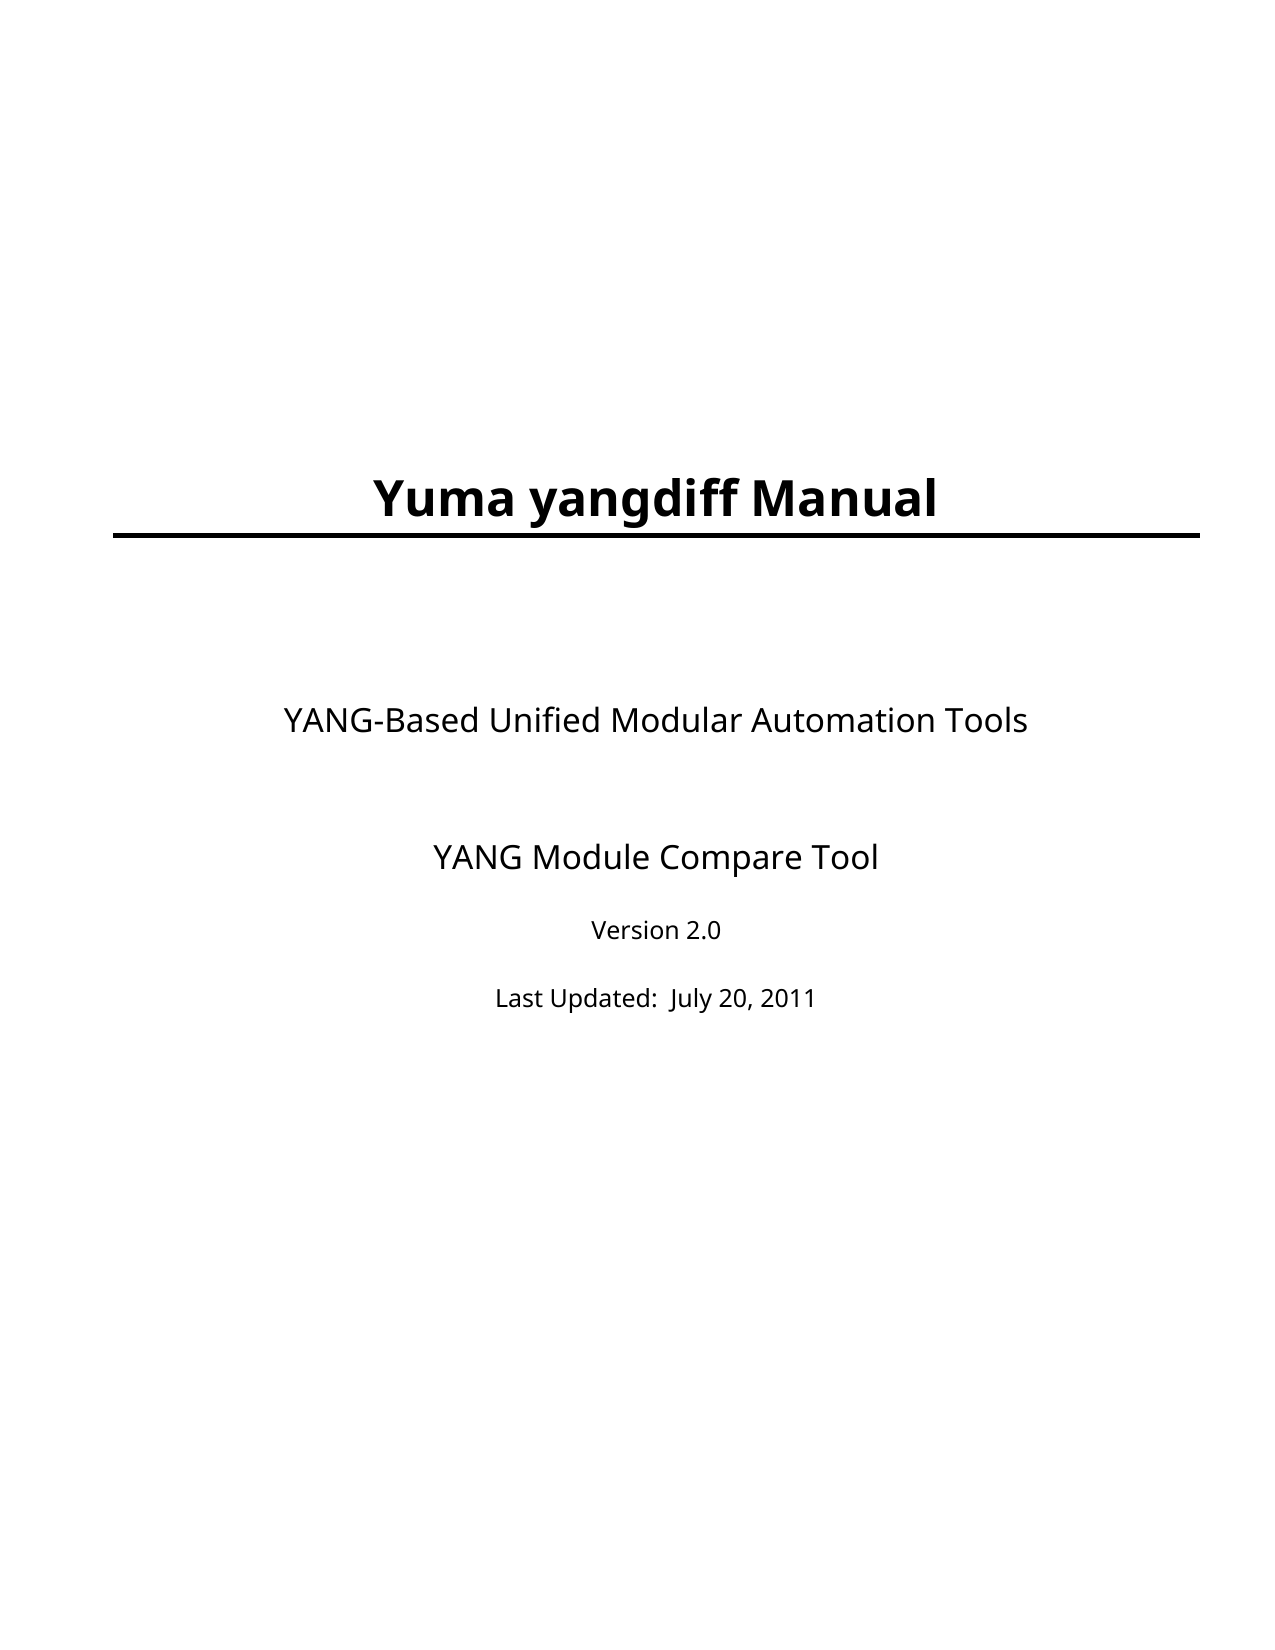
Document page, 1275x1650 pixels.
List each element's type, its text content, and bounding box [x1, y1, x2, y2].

text Last Updated: July 20, 2011 [112, 981, 1200, 1015]
title Yuma yangdiff Manual [112, 462, 1200, 538]
text YANG-Based Unified Modular Automation Tools [112, 697, 1200, 743]
text Version 2.0 [112, 913, 1200, 947]
text YANG Module Compare Tool [112, 833, 1200, 879]
